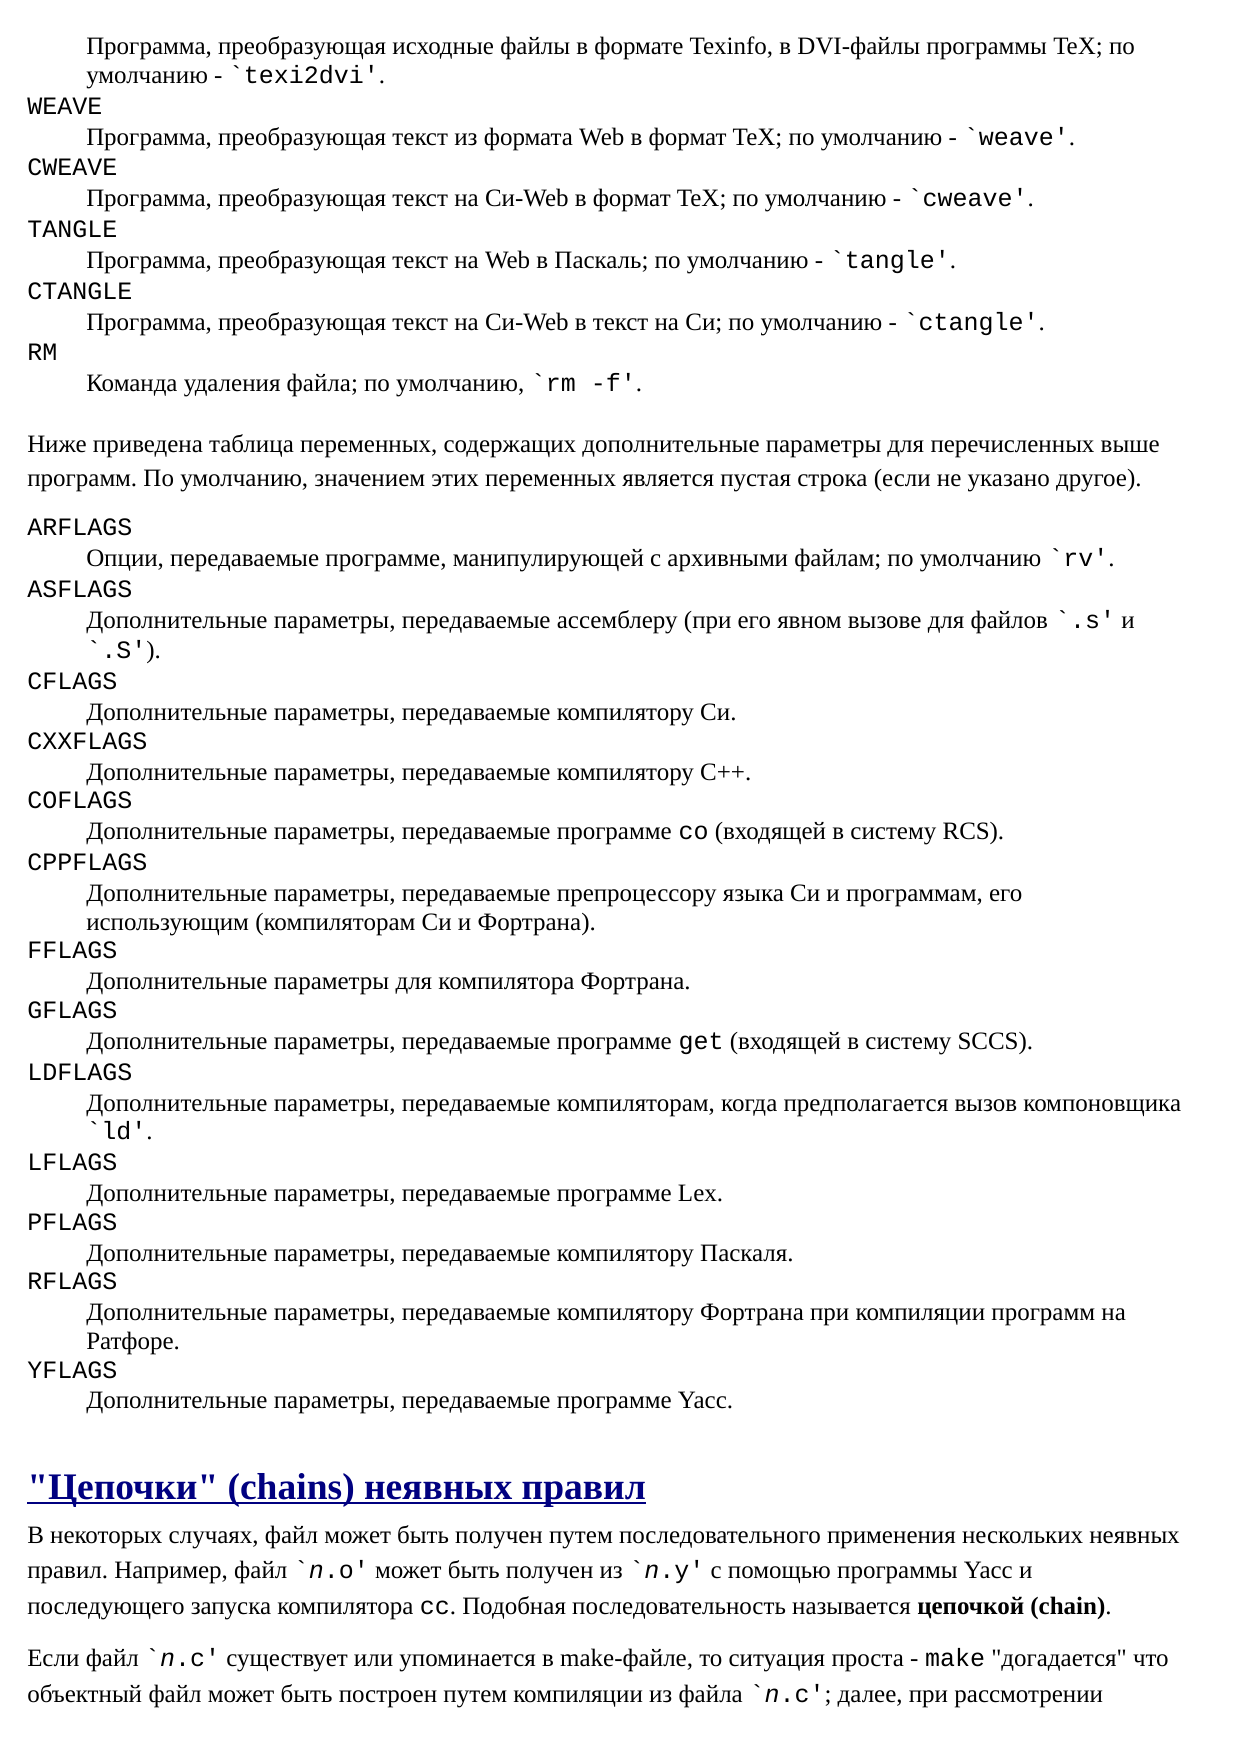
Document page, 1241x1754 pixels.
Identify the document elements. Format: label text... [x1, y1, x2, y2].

list Дополнительные параметры, передаваемые программе co (входящей в систему RCS). [86, 816, 1185, 847]
text Если файл `n.c' существует или упоминается в make-файле, то ситуация проста - make "догадается" что объектный файл может быть построен путем компиляции из файла `n.c'; далее, при рассмотрении [27, 1643, 1185, 1710]
list Команда удаления файла; по умолчанию, `rm -f'. [86, 368, 1185, 399]
subtitle ARFLAGS [27, 512, 1185, 543]
subtitle CWEAVE [27, 152, 1185, 183]
subtitle PFLAGS [27, 1207, 1185, 1238]
subtitle WEAVE [27, 91, 1185, 122]
list Дополнительные параметры, передаваемые программе Lex. [86, 1178, 1185, 1207]
text В некоторых случаях, файл может быть получен путем последовательного применения нескольких неявных правил. Например, файл `n.o' может быть получен из `n.y' с помощью программы Yacc и последующего запуска компилятора cc. Подобная последовательность называется цепочкой (chain). [27, 1520, 1185, 1622]
subtitle CTANGLE [27, 276, 1185, 307]
subtitle LDFLAGS [27, 1057, 1185, 1088]
subtitle FFLAGS [27, 936, 1185, 966]
list Программа, преобразующая текст на Си-Web в текст на Си; по умолчанию - `ctangle'. [86, 307, 1185, 337]
list Дополнительные параметры, передаваемые программе Yacc. [86, 1386, 1185, 1414]
subtitle RM [27, 337, 1185, 368]
list Программа, преобразующая исходные файлы в формате Texinfo, в DVI-файлы программы TeX; по умолчанию - `texi2dvi'. [86, 31, 1185, 91]
list Дополнительные параметры, передаваемые компилятору Паскаля. [86, 1238, 1185, 1266]
subtitle YFLAGS [27, 1355, 1185, 1386]
list Дополнительные параметры, передаваемые препроцессору языка Си и программам, его использующим (компиляторам Си и Фортрана). [86, 878, 1185, 936]
list Программа, преобразующая текст на Web в Паскаль; по умолчанию - `tangle'. [86, 245, 1185, 276]
subtitle LFLAGS [27, 1147, 1185, 1178]
subtitle CFLAGS [27, 666, 1185, 697]
subtitle ASFLAGS [27, 574, 1185, 605]
list Программа, преобразующая текст на Си-Web в формат TeX; по умолчанию - `cweave'. [86, 183, 1185, 214]
subtitle RFLAGS [27, 1266, 1185, 1297]
subtitle GFLAGS [27, 995, 1185, 1026]
list Дополнительные параметры, передаваемые компилятору Фортрана при компиляции программ на Ратфоре. [86, 1297, 1185, 1355]
subtitle TANGLE [27, 214, 1185, 245]
list Дополнительные параметры для компилятора Фортрана. [86, 966, 1185, 995]
text Ниже приведена таблица переменных, содержащих дополнительные параметры для перечисленных выше программ. По умолчанию, значением этих переменных является пустая строка (если не указано другое). [27, 429, 1185, 492]
subtitle CPPFLAGS [27, 847, 1185, 878]
list Дополнительные параметры, передаваемые ассемблеру (при его явном вызове для файлов `.s' и `.S'). [86, 605, 1185, 666]
subtitle CXXFLAGS [27, 726, 1185, 757]
list Дополнительные параметры, передаваемые компиляторам, когда предполагается вызов компоновщика `ld'. [86, 1088, 1185, 1147]
subtitle COFLAGS [27, 786, 1185, 816]
list Дополнительные параметры, передаваемые компилятору Си. [86, 697, 1185, 726]
list Программа, преобразующая текст из формата Web в формат TeX; по умолчанию - `weave'. [86, 122, 1185, 152]
list Дополнительные параметры, передаваемые программе get (входящей в систему SCCS). [86, 1026, 1185, 1057]
list Опции, передаваемые программе, манипулирующей с архивными файлам; по умолчанию `rv'. [86, 543, 1185, 574]
list Дополнительные параметры, передаваемые компилятору C++. [86, 757, 1185, 786]
subtitle "Цепочки" (chains) неявных правил [27, 1464, 1185, 1508]
